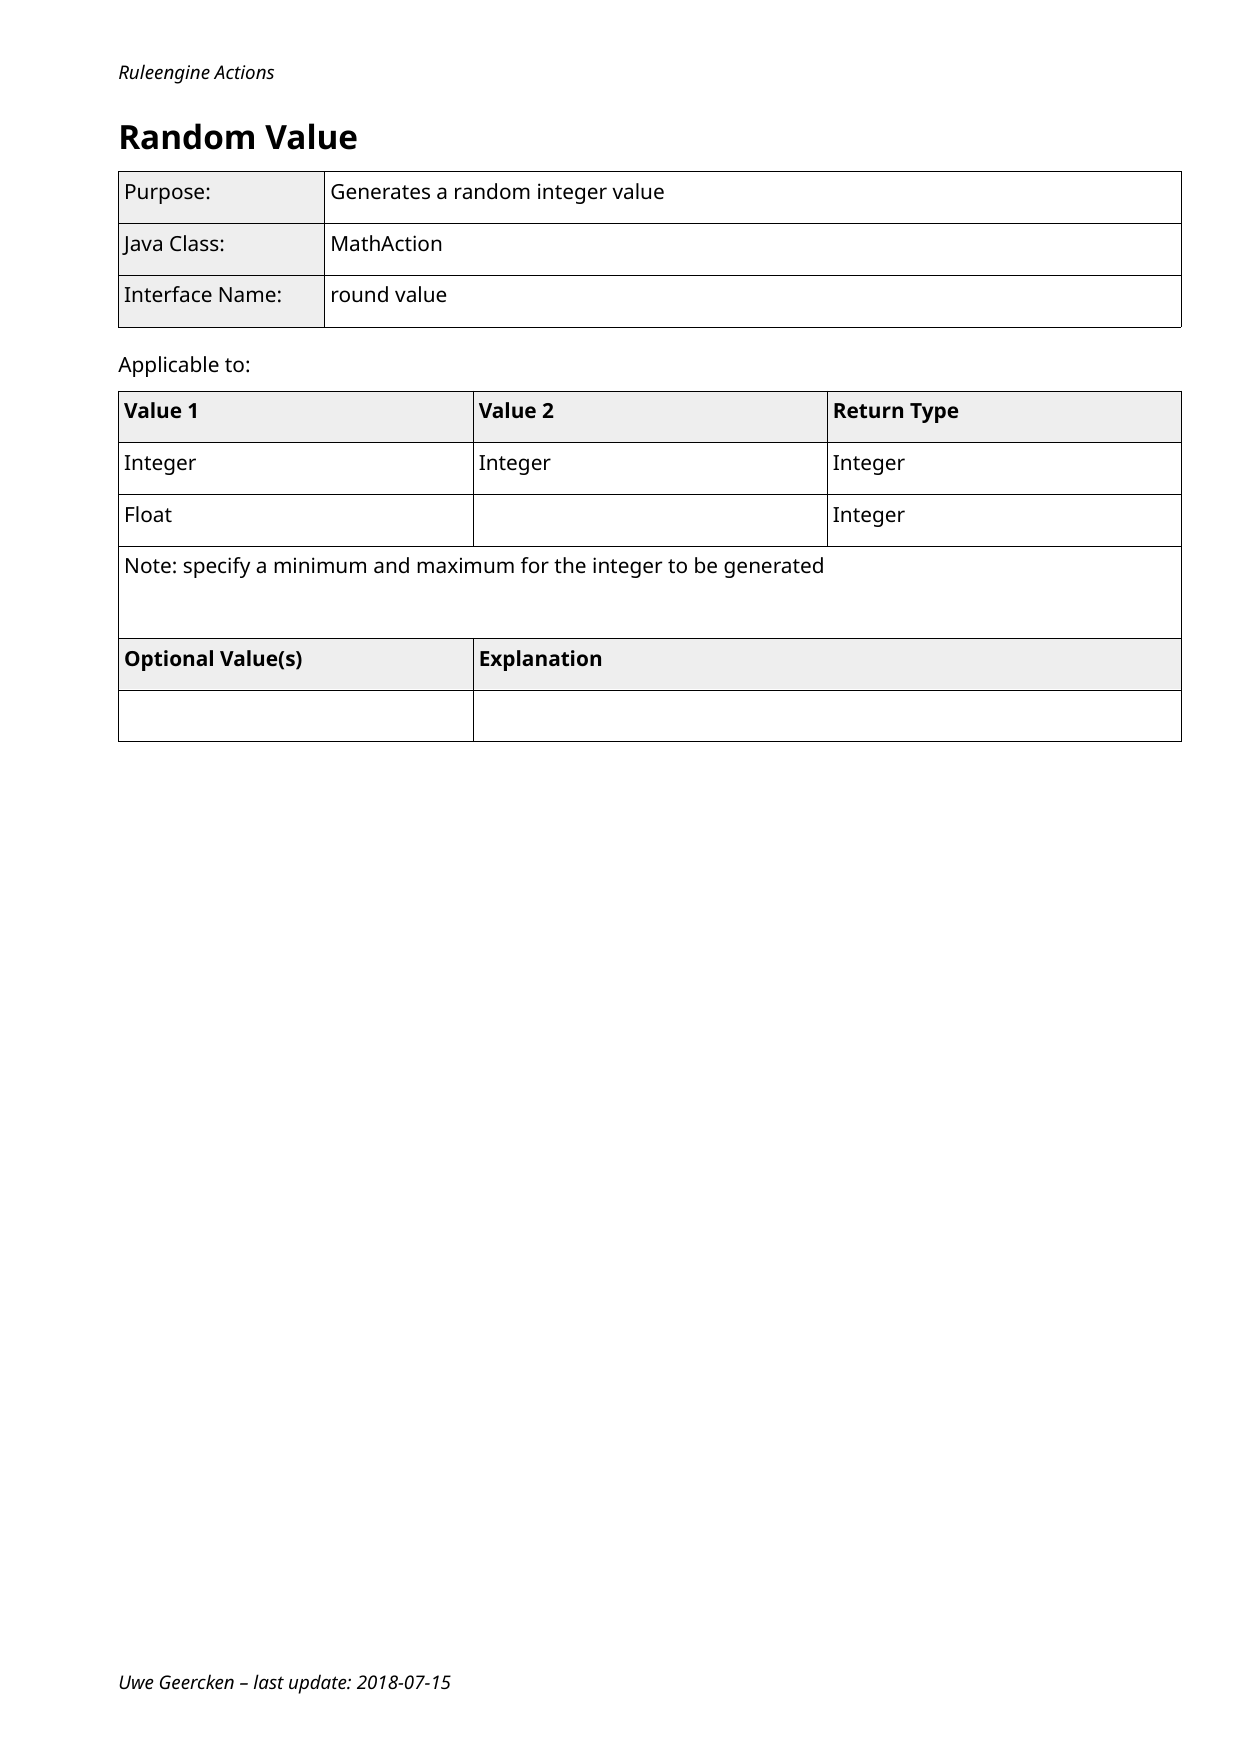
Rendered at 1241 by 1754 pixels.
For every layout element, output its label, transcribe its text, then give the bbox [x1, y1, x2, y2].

table_header Return Type [828, 392, 1181, 442]
table_header Generates a random integer value [325, 172, 1181, 223]
table_cell MathAction [325, 224, 1181, 275]
table_cell Integer [119, 443, 473, 494]
table_cell Float [119, 495, 473, 546]
table_cell [474, 691, 1181, 741]
table_cell Explanation [474, 639, 1181, 689]
table_cell Interface Name: [119, 276, 324, 327]
table_header Value 1 [119, 392, 473, 442]
text Random Value [118, 114, 1181, 159]
table_cell round value [325, 276, 1181, 327]
table_header Purpose: [119, 172, 324, 223]
table_cell Java Class: [119, 224, 324, 275]
table_cell Note: specify a minimum and maximum for the integer to be generated [119, 547, 1181, 638]
table_cell [119, 691, 473, 741]
text Applicable to: [118, 350, 1181, 379]
table_cell Integer [828, 495, 1181, 546]
table_cell Optional Value(s) [119, 639, 473, 689]
table_cell Integer [474, 443, 827, 494]
table_cell Integer [828, 443, 1181, 494]
table_cell [474, 495, 827, 546]
table_header Value 2 [474, 392, 827, 442]
